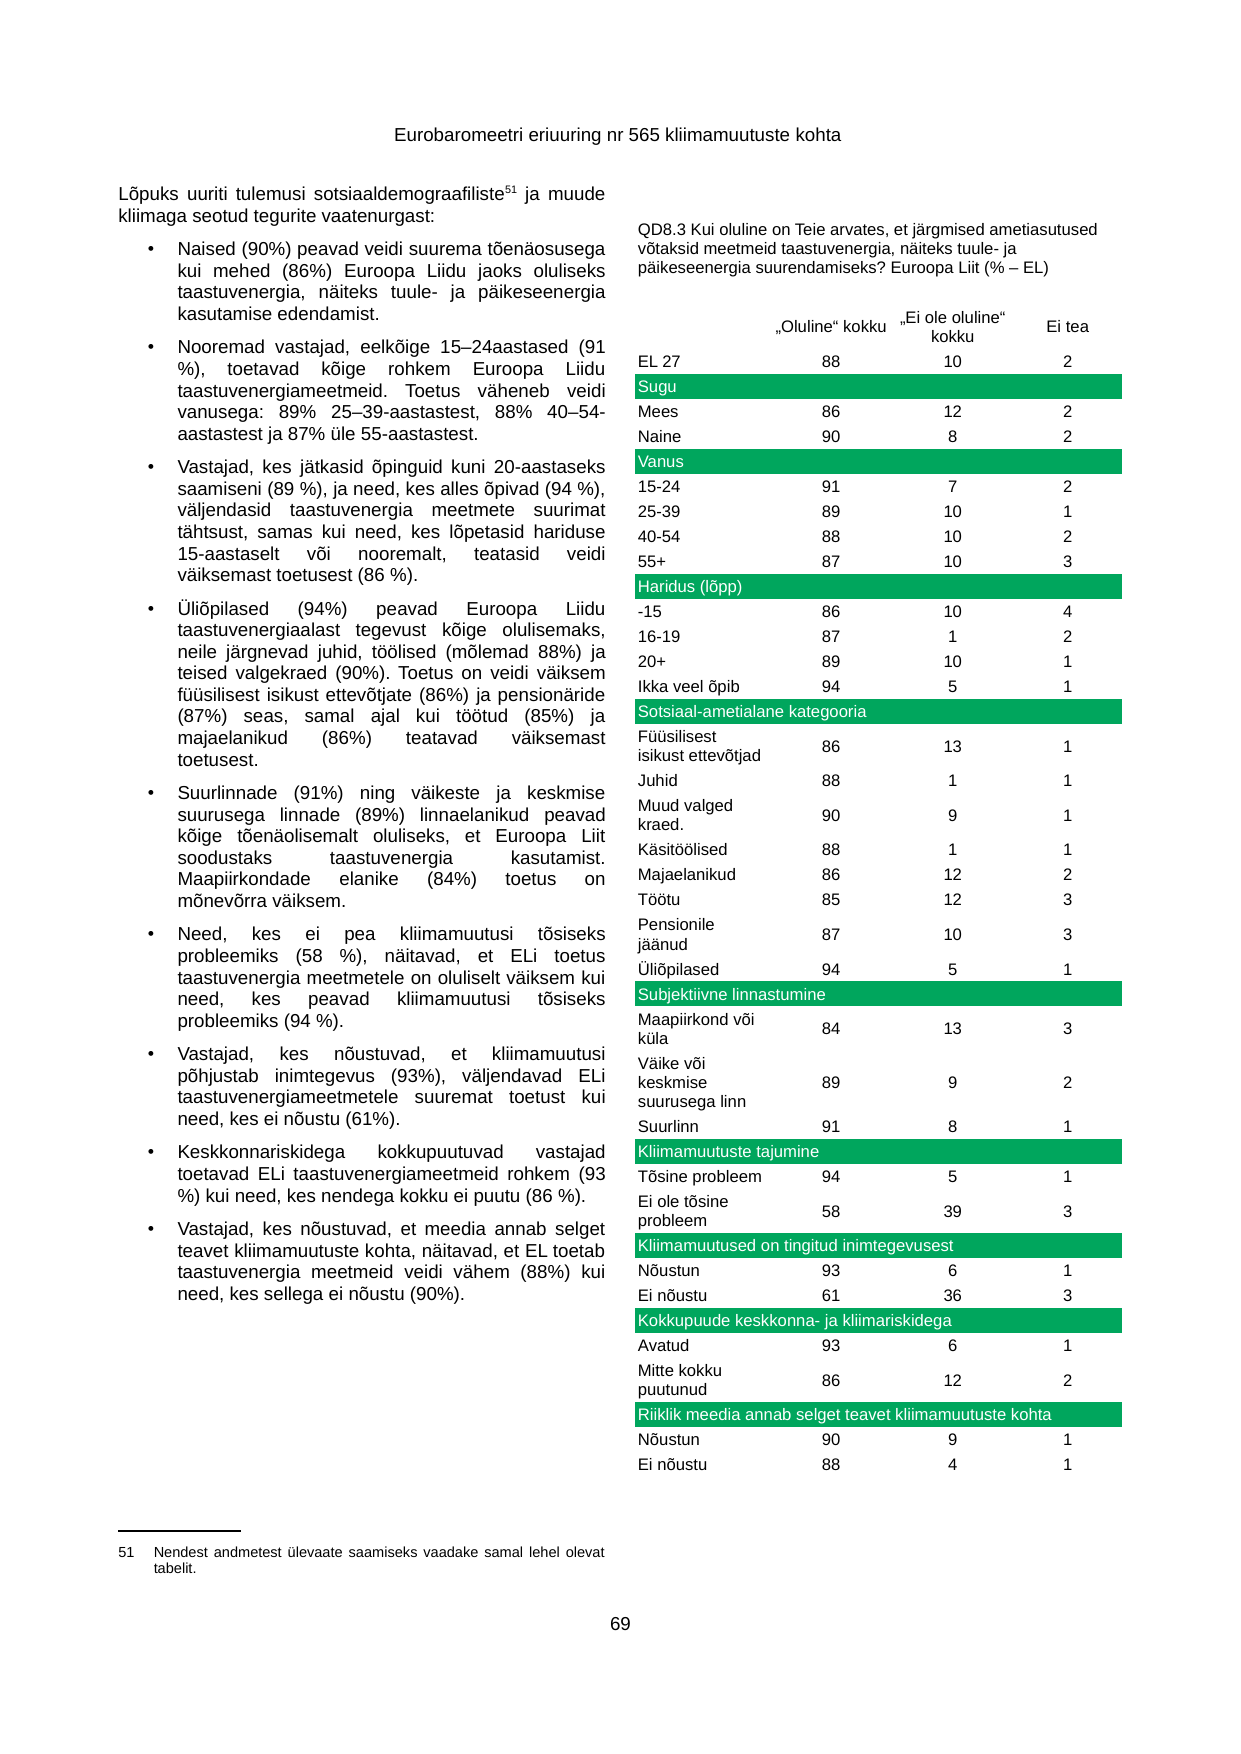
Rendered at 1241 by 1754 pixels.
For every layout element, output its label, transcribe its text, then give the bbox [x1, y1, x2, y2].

table_cell Mees [635, 399, 770, 424]
table_cell Tõsine probleem [635, 1164, 770, 1189]
table_cell 4 [892, 1452, 1013, 1477]
table_cell Käsitöölised [635, 837, 770, 862]
table_cell 5 [892, 1164, 1013, 1189]
table_cell Kokkupuude keskkonna- ja kliimariskidega [635, 1308, 1122, 1333]
table_cell 88 [770, 349, 892, 374]
table_cell 93 [770, 1333, 892, 1358]
list Vastajad, kes jätkasid õpinguid kuni 20-aastaseks saamiseni (89 %), ja need, kes alles õpivad (94 %), väljendasid taastuvenergia meetmete suurimat tähtsust, samas kui need, kes lõpetasid hariduse 15-aastaselt või nooremalt, teatasid veidi väiksemast toetusest (86 %). [148, 456, 605, 586]
table_cell 1 [1013, 793, 1122, 837]
table_cell 91 [770, 1114, 892, 1139]
table_cell 88 [770, 1452, 892, 1477]
table_cell 86 [770, 862, 892, 887]
table_cell 2 [1013, 474, 1122, 499]
text Lõpuks uuriti tulemusi sotsiaaldemograafiliste ja muude kliimaga seotud tegurite vaatenurgast: [118, 183, 605, 226]
table_cell 10 [892, 349, 1013, 374]
table_cell Subjektiivne linnastumine [635, 981, 1122, 1006]
table_cell 9 [892, 1051, 1013, 1114]
table_cell 87 [770, 912, 892, 956]
list Need, kes ei pea kliimamuutusi tõsiseks probleemiks (58 %), näitavad, et ELi toetus taastuvenergia meetmetele on oluliselt väiksem kui need, kes peavad kliimamuutusi tõsiseks probleemiks (94 %). [148, 923, 605, 1031]
table_cell 8 [892, 424, 1013, 449]
list Vastajad, kes nõustuvad, et meedia annab selget teavet kliimamuutuste kohta, näitavad, et EL toetab taastuvenergia meetmeid veidi vähem (88%) kui need, kes sellega ei nõustu (90%). [148, 1218, 605, 1304]
table_cell 86 [770, 599, 892, 624]
table_cell 87 [770, 624, 892, 649]
table_cell Pensionile jäänud [635, 912, 770, 956]
table_cell Üliõpilased [635, 956, 770, 981]
table_cell 15-24 [635, 474, 770, 499]
table_cell 1 [1013, 768, 1122, 793]
table_cell 87 [770, 549, 892, 574]
table_cell -15 [635, 599, 770, 624]
table_cell [1013, 280, 1122, 305]
table_cell Kliimamuutuste tajumine [635, 1139, 1122, 1164]
table_cell 89 [770, 649, 892, 674]
table_cell 1 [1013, 499, 1122, 524]
table_cell 1 [1013, 1452, 1122, 1477]
table_cell 2 [1013, 1051, 1122, 1114]
table_cell 88 [770, 768, 892, 793]
table_cell 8 [892, 1114, 1013, 1139]
table_cell [635, 280, 770, 305]
table_cell 86 [770, 399, 892, 424]
table_cell 86 [770, 1358, 892, 1402]
table_cell 85 [770, 887, 892, 912]
table_cell 10 [892, 549, 1013, 574]
table_cell 12 [892, 1358, 1013, 1402]
table_cell 94 [770, 1164, 892, 1189]
table_cell 1 [1013, 956, 1122, 981]
table_cell 10 [892, 499, 1013, 524]
table_cell 1 [1013, 1164, 1122, 1189]
table_cell [635, 305, 770, 349]
table_cell 3 [1013, 549, 1122, 574]
table_cell Haridus (lõpp) [635, 574, 1122, 599]
table_cell 1 [1013, 1258, 1122, 1283]
table_cell 2 [1013, 349, 1122, 374]
table_cell 16-19 [635, 624, 770, 649]
table_cell 2 [1013, 624, 1122, 649]
table_cell „Ei ole oluline“ kokku [892, 305, 1013, 349]
table_cell 61 [770, 1283, 892, 1308]
table_cell 36 [892, 1283, 1013, 1308]
table_cell Ei nõustu [635, 1452, 770, 1477]
table_cell Majaelanikud [635, 862, 770, 887]
table_cell Ei nõustu [635, 1283, 770, 1308]
table_cell 58 [770, 1189, 892, 1233]
table_cell EL 27 [635, 349, 770, 374]
text Nendest andmetest ülevaate saamiseks vaadake samal lehel olevat tabelit. [118, 1543, 605, 1577]
table_cell 84 [770, 1006, 892, 1051]
table_cell Ei ole tõsine probleem [635, 1189, 770, 1233]
table_cell 1 [1013, 674, 1122, 699]
table_cell Ei tea [1013, 305, 1122, 349]
table_cell 39 [892, 1189, 1013, 1233]
table_cell 1 [1013, 1427, 1122, 1452]
table_cell Füüsilisest isikust ettevõtjad [635, 724, 770, 768]
table_cell 1 [892, 768, 1013, 793]
table_cell 90 [770, 424, 892, 449]
table_cell 2 [1013, 1358, 1122, 1402]
table_cell 90 [770, 1427, 892, 1452]
table_cell 4 [1013, 599, 1122, 624]
table_cell 3 [1013, 912, 1122, 956]
table_cell 12 [892, 399, 1013, 424]
table_cell 12 [892, 862, 1013, 887]
table_cell 13 [892, 1006, 1013, 1051]
table_cell Juhid [635, 768, 770, 793]
table_cell 10 [892, 599, 1013, 624]
list Vastajad, kes nõustuvad, et kliimamuutusi põhjustab inimtegevus (93%), väljendavad ELi taastuvenergiameetmetele suuremat toetust kui need, kes ei nõustu (61%). [148, 1043, 605, 1129]
table_cell Sotsiaal-ametialane kategooria [635, 699, 1122, 724]
table_cell 25-39 [635, 499, 770, 524]
table_cell Nõustun [635, 1427, 770, 1452]
table_cell 88 [770, 524, 892, 549]
table_cell [770, 280, 892, 305]
table_cell 3 [1013, 1189, 1122, 1233]
table_cell Avatud [635, 1333, 770, 1358]
table_cell 55+ [635, 549, 770, 574]
table_cell 6 [892, 1333, 1013, 1358]
table_cell 2 [1013, 524, 1122, 549]
list Naised (90%) peavad veidi suurema tõenäosusega kui mehed (86%) Euroopa Liidu jaoks oluliseks taastuvenergia, näiteks tuule- ja päikeseenergia kasutamise edendamist. [148, 238, 605, 324]
table_cell 5 [892, 674, 1013, 699]
table_cell 1 [1013, 724, 1122, 768]
table_cell 9 [892, 1427, 1013, 1452]
table_cell 1 [892, 837, 1013, 862]
table_cell Töötu [635, 887, 770, 912]
table_cell 9 [892, 793, 1013, 837]
list Üliõpilased (94%) peavad Euroopa Liidu taastuvenergiaalast tegevust kõige olulisemaks, neile järgnevad juhid, töölised (mõlemad 88%) ja teised valgekraed (90%). Toetus on veidi väiksem füüsilisest isikust ettevõtjate (86%) ja pensionäride (87%) seas, samal ajal kui töötud (85%) ja majaelanikud (86%) teatavad väiksemast toetusest. [148, 597, 605, 770]
table_cell 1 [1013, 837, 1122, 862]
table_header QD8.3 Kui oluline on Teie arvates, et järgmised ametiasutused võtaksid meetmeid taastuvenergia, näiteks tuule- ja päikeseenergia suurendamiseks? Euroopa Liit (% – EL) [635, 216, 1122, 280]
table_cell Muud valged kraed. [635, 793, 770, 837]
list Nooremad vastajad, eelkõige 15–24aastased (91 %), toetavad kõige rohkem Euroopa Liidu taastuvenergiameetmeid. Toetus väheneb veidi vanusega: 89% 25–39-aastastest, 88% 40–54-aastastest ja 87% üle 55-aastastest. [148, 336, 605, 444]
table_cell 12 [892, 887, 1013, 912]
table_cell 1 [1013, 1333, 1122, 1358]
table_cell Maapiirkond või küla [635, 1006, 770, 1051]
table_cell 3 [1013, 887, 1122, 912]
table_cell 88 [770, 837, 892, 862]
table_cell Sugu [635, 374, 1122, 399]
table_cell Mitte kokku puutunud [635, 1358, 770, 1402]
table_cell 2 [1013, 424, 1122, 449]
table_cell Nõustun [635, 1258, 770, 1283]
table_cell 2 [1013, 862, 1122, 887]
table_cell 10 [892, 912, 1013, 956]
table_cell Väike või keskmise suurusega linn [635, 1051, 770, 1114]
table_cell 91 [770, 474, 892, 499]
table_cell 1 [1013, 1114, 1122, 1139]
table_cell 6 [892, 1258, 1013, 1283]
table_cell Suurlinn [635, 1114, 770, 1139]
table_cell 89 [770, 499, 892, 524]
table_cell 86 [770, 724, 892, 768]
list Keskkonnariskidega kokkupuutuvad vastajad toetavad ELi taastuvenergiameetmeid rohkem (93 %) kui need, kes nendega kokku ei puutu (86 %). [148, 1141, 605, 1206]
list Suurlinnade (91%) ning väikeste ja keskmise suurusega linnade (89%) linnaelanikud peavad kõige tõenäolisemalt oluliseks, et Euroopa Liit soodustaks taastuvenergia kasutamist. Maapiirkondade elanike (84%) toetus on mõnevõrra väiksem. [148, 782, 605, 911]
table_cell 1 [1013, 649, 1122, 674]
table_cell 94 [770, 956, 892, 981]
table_cell Riiklik meedia annab selget teavet kliimamuutuste kohta [635, 1402, 1122, 1427]
table_cell Naine [635, 424, 770, 449]
table_cell 10 [892, 524, 1013, 549]
table_cell Ikka veel õpib [635, 674, 770, 699]
table_cell Kliimamuutused on tingitud inimtegevusest [635, 1233, 1122, 1258]
table_cell 90 [770, 793, 892, 837]
table_cell 5 [892, 956, 1013, 981]
table_cell 93 [770, 1258, 892, 1283]
table_cell 3 [1013, 1283, 1122, 1308]
table_cell 40-54 [635, 524, 770, 549]
table_cell 20+ [635, 649, 770, 674]
table_cell 3 [1013, 1006, 1122, 1051]
table_cell „Oluline“ kokku [770, 305, 892, 349]
table_cell [892, 280, 1013, 305]
table_cell Vanus [635, 449, 1122, 474]
table_cell 1 [892, 624, 1013, 649]
table_cell 94 [770, 674, 892, 699]
table_cell 2 [1013, 399, 1122, 424]
table_cell 13 [892, 724, 1013, 768]
table_cell 89 [770, 1051, 892, 1114]
table_cell 7 [892, 474, 1013, 499]
table_cell 10 [892, 649, 1013, 674]
